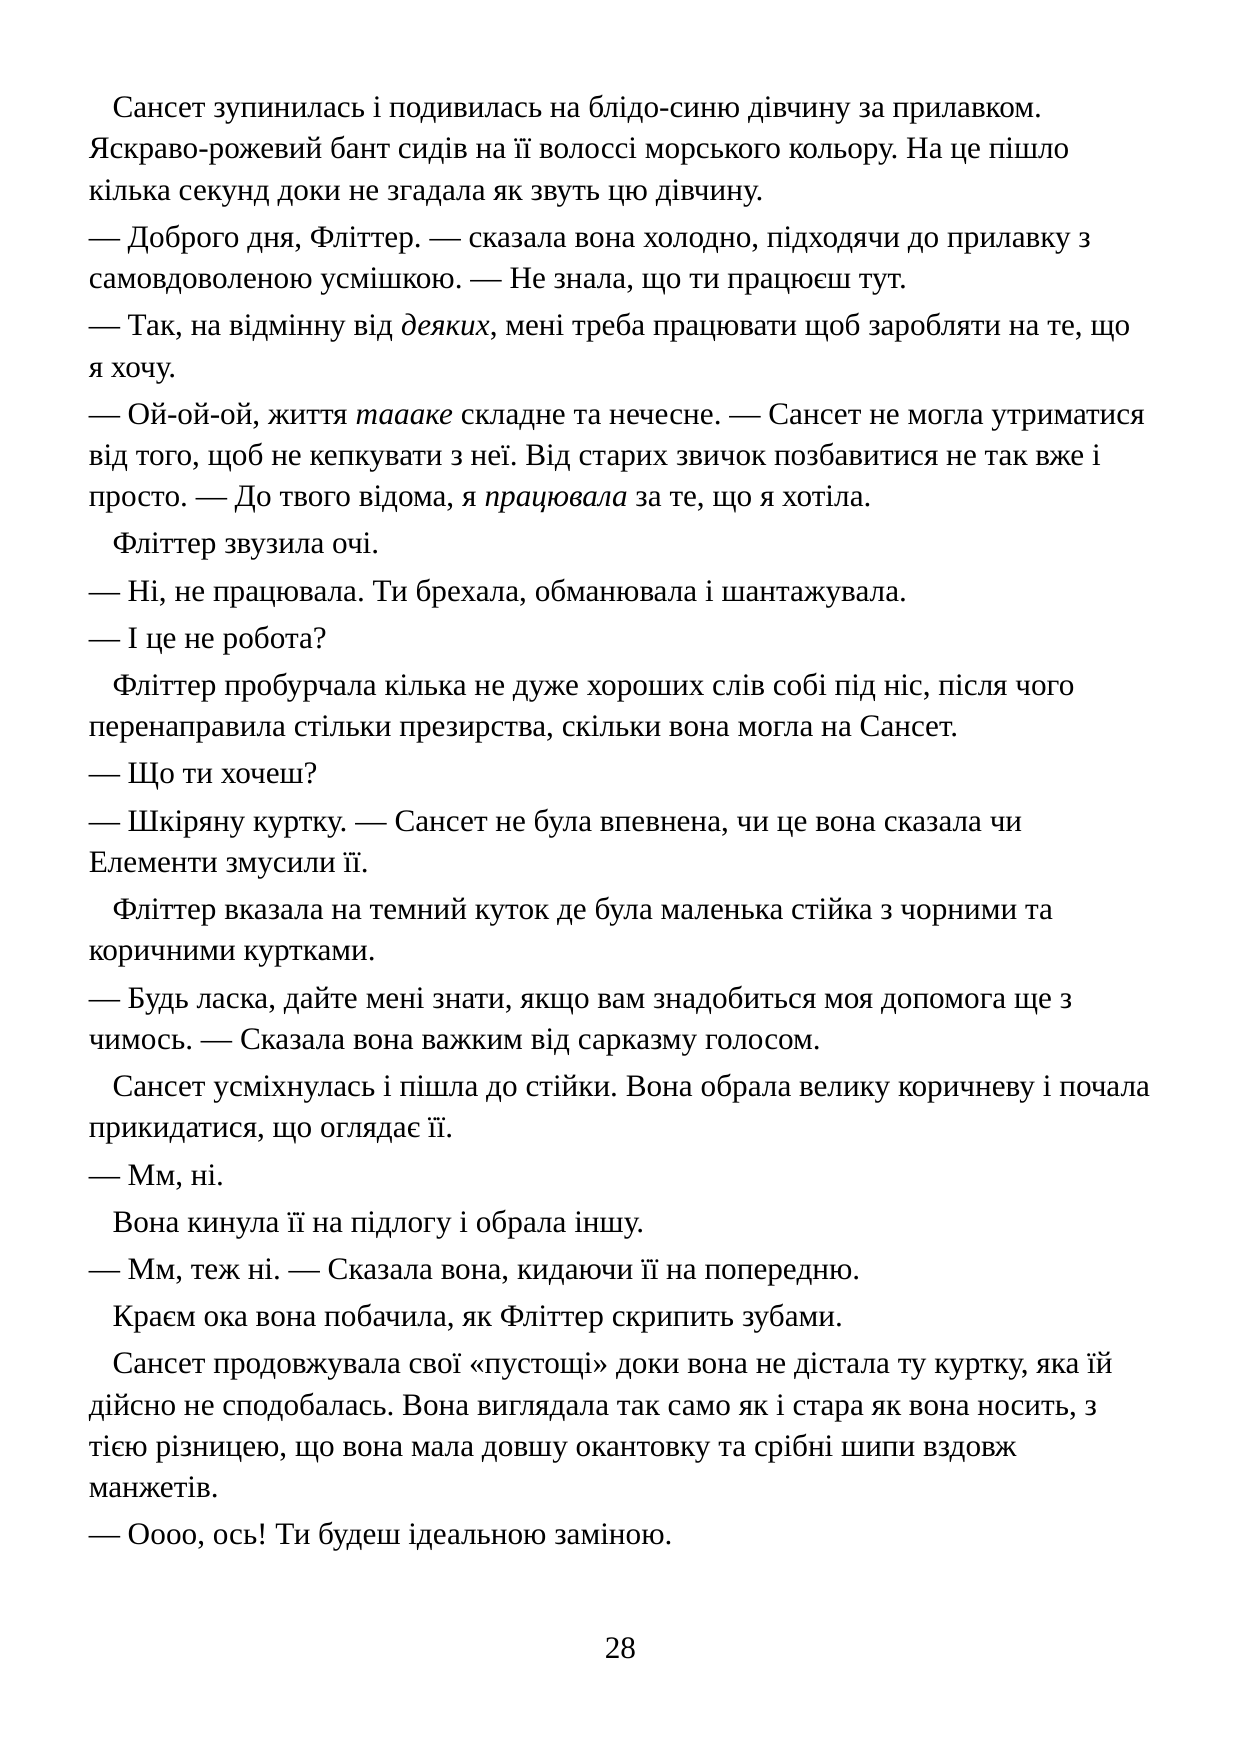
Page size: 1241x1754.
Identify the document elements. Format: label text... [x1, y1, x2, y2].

text — Що ти хочеш? [88, 755, 1152, 791]
text — І це не робота? [88, 619, 1152, 655]
text Сансет усміхнулась і пішла до стійки. Вона обрала велику коричневу і почала прикидатися, що оглядає її. [88, 1067, 1152, 1144]
text — Ой‐ой‐ой, життя таааке складне та нечесне. — Сансет не могла утриматися від того, щоб не кепкувати з неї. Від старих звичок позбавитися не так вже і просто. — До твого відома, я працювала за те, що я хотіла. [88, 395, 1152, 513]
text Сансет продовжувала свої «пустощі» доки вона не дістала ту куртку, яка їй дійсно не сподобалась. Вона виглядала так само як і стара як вона носить, з тією різницею, що вона мала довшу окантовку та срібні шипи вздовж манжетів. [88, 1344, 1152, 1504]
text — Мм, ні. [88, 1156, 1152, 1192]
text Вона кинула її на підлогу і обрала іншу. [88, 1203, 1152, 1239]
text — Шкіряну куртку. — Сансет не була впевнена, чи це вона сказала чи Елементи змусили її. [88, 802, 1152, 879]
text Краєм ока вона побачила, як Фліттер скрипить зубами. [88, 1297, 1152, 1333]
text — Ні, не працювала. Ти брехала, обманювала і шантажувала. [88, 572, 1152, 608]
text — Так, на відмінну від деяких, мені треба працювати щоб заробляти на те, що я хочу. [88, 307, 1152, 384]
text — Будь ласка, дайте мені знати, якщо вам знадобиться моя допомога ще з чимось. — Сказала вона важким від сарказму голосом. [88, 979, 1152, 1056]
text — Доброго дня, Фліттер. — сказала вона холодно, підходячи до прилавку з самовдоволеною усмішкою. — Не знала, що ти працюєш тут. [88, 218, 1152, 295]
text Фліттер вказала на темний куток де була маленька стійка з чорними та коричними куртками. [88, 890, 1152, 968]
text Сансет зупинилась і подивилась на блідо‐синю дівчину за прилавком. Яскраво‐рожевий бант сидів на її волоссі морського кольору. На це пішло кілька секунд доки не згадала як звуть цю дівчину. [88, 88, 1152, 207]
text — Оооо, ось! Ти будеш ідеальною заміною. [88, 1515, 1152, 1551]
text Фліттер звузила очі. [88, 525, 1152, 561]
text Фліттер пробурчала кілька не дуже хороших слів собі під ніс, після чого перенаправила стільки презирства, скільки вона могла на Сансет. [88, 666, 1152, 743]
text — Мм, теж ні. — Сказала вона, кидаючи її на попередню. [88, 1250, 1152, 1286]
